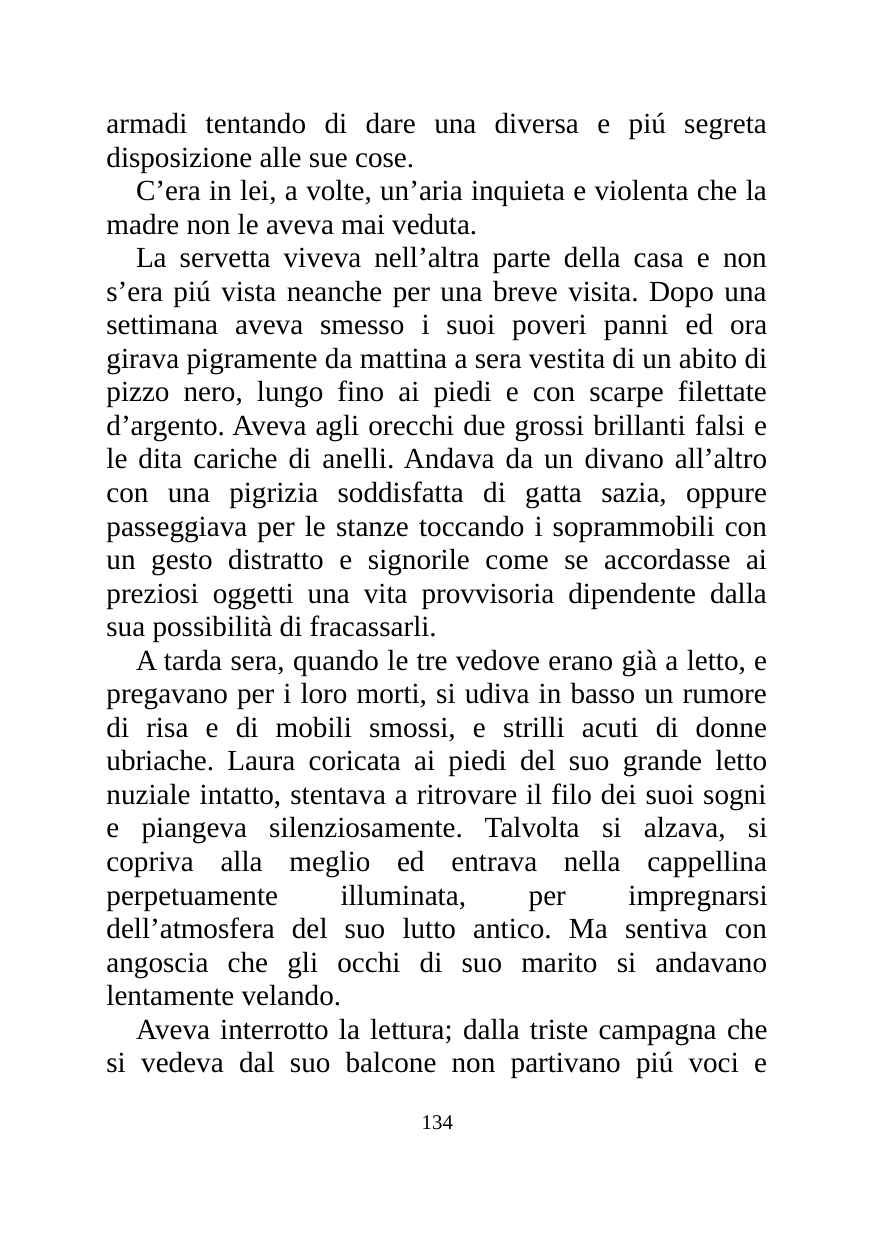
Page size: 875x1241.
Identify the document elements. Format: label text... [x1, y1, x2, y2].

text Aveva interrotto la lettura; dalla triste campagna che si vedeva dal suo balcone non partivano piú voci e [106, 1012, 768, 1079]
text armadi tentando di dare una diversa e piú segreta disposizione alle sue cose. [106, 106, 768, 173]
text C’era in lei, a volte, un’aria inquieta e violenta che la madre non le aveva mai veduta. [106, 173, 768, 240]
text A tarda sera, quando le tre vedove erano già a letto, e pregavano per i loro morti, si udiva in basso un rumore di risa e di mobili smossi, e strilli acuti di donne ubriache. Laura coricata ai piedi del suo grande letto nuziale intatto, stentava a ritrovare il filo dei suoi sogni e piangeva silenziosamente. Talvolta si alzava, si copriva alla meglio ed entrava nella cappellina perpetuamente illuminata, per impregnarsi dell’atmosfera del suo lutto antico. Ma sentiva con angoscia che gli occhi di suo marito si andavano lentamente velando. [106, 643, 768, 1012]
text La servetta viveva nell’altra parte della casa e non s’era piú vista neanche per una breve visita. Dopo una settimana aveva smesso i suoi poveri panni ed ora girava pigramente da mattina a sera vestita di un abito di pizzo nero, lungo fino ai piedi e con scarpe filettate d’argento. Aveva agli orecchi due grossi brillanti falsi e le dita cariche di anelli. Andava da un divano all’altro con una pigrizia soddisfatta di gatta sazia, oppure passeggiava per le stanze toccando i soprammobili con un gesto distratto e signorile come se accordasse ai preziosi oggetti una vita provvisoria dipendente dalla sua possibilità di fracassarli. [106, 240, 768, 643]
